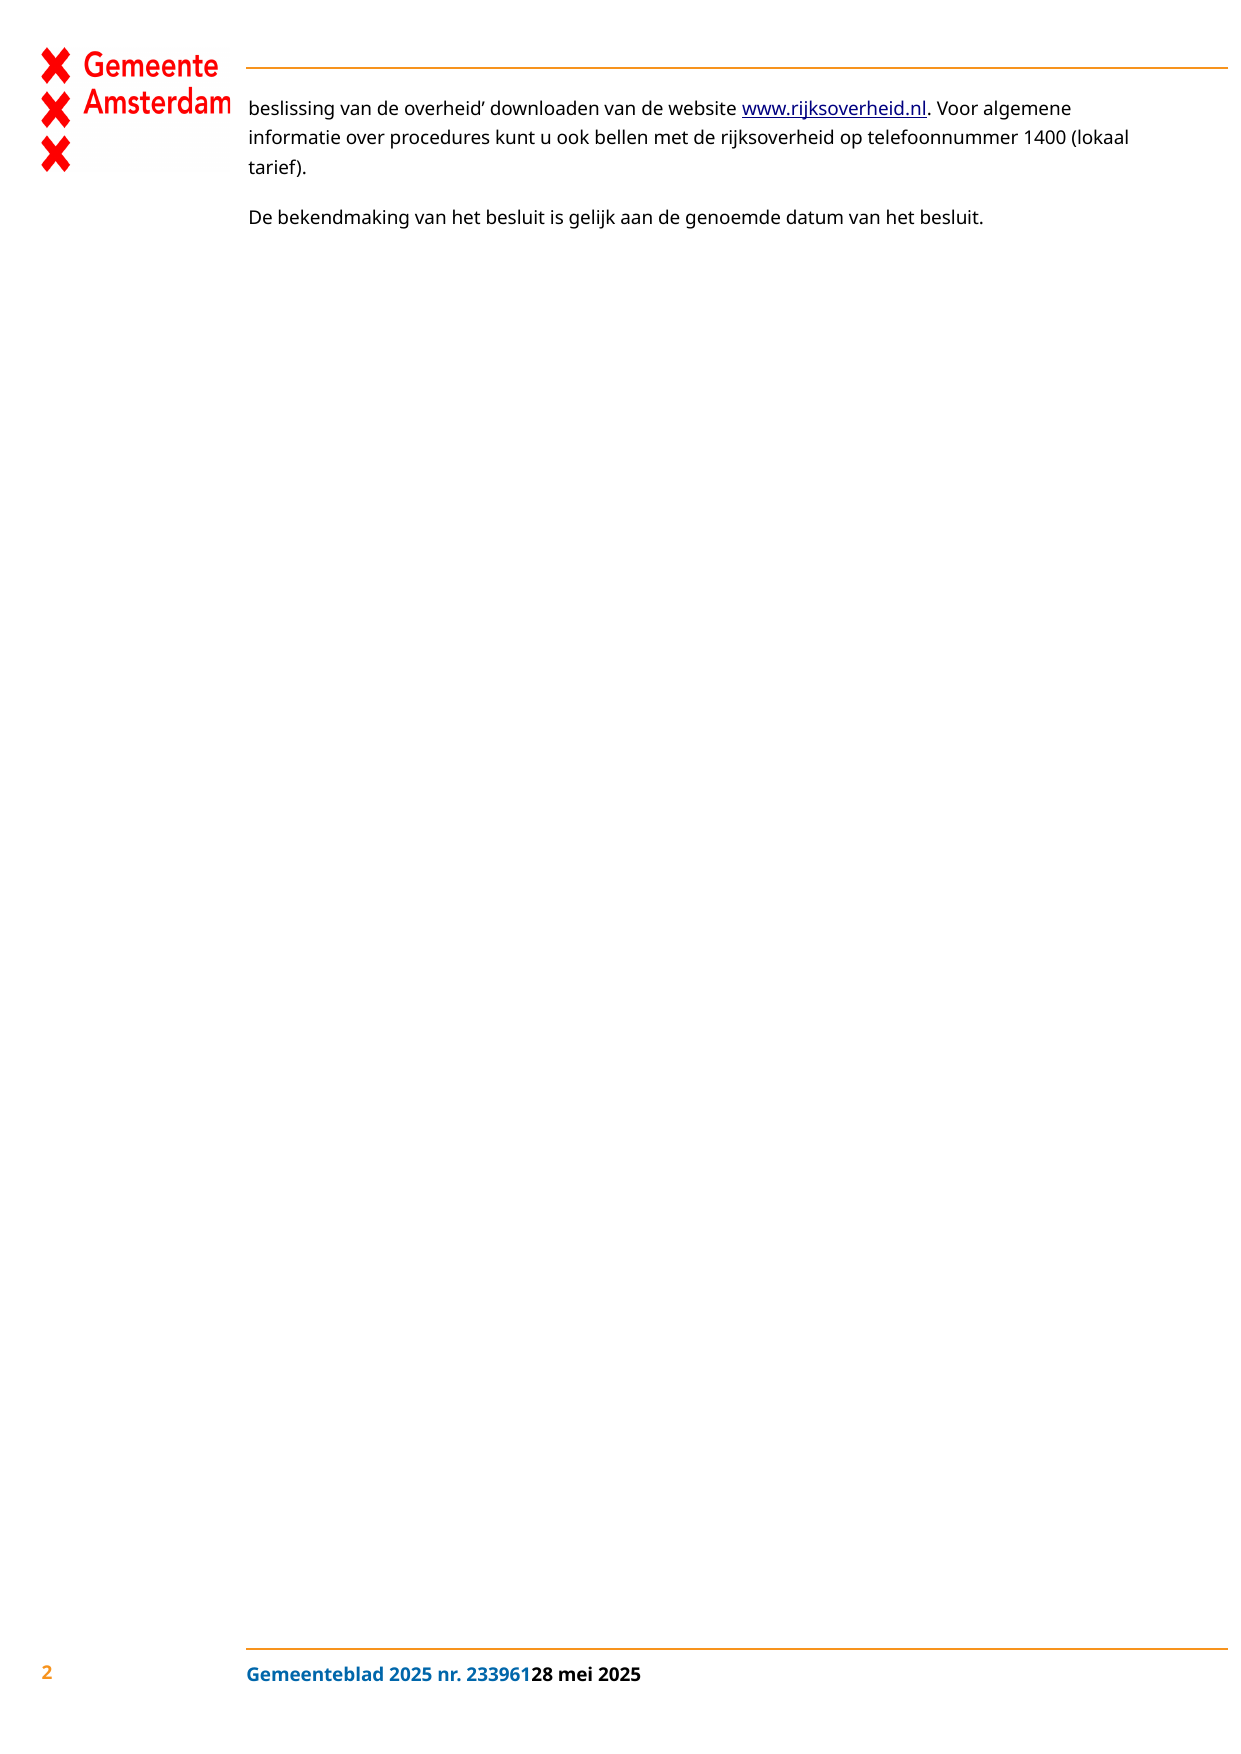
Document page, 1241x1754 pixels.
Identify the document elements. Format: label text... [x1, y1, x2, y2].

text De bekendmaking van het besluit is gelijk aan de genoemde datum van het besluit. [248, 204, 1152, 230]
picture [41, 47, 231, 172]
text beslissing van de overheid’ downloaden van de website www.rijksoverheid.nl. Voor algemene informatie over procedures kunt u ook bellen met de rijksoverheid op telefoonnummer 1400 (lokaal tarief). [248, 95, 1152, 180]
